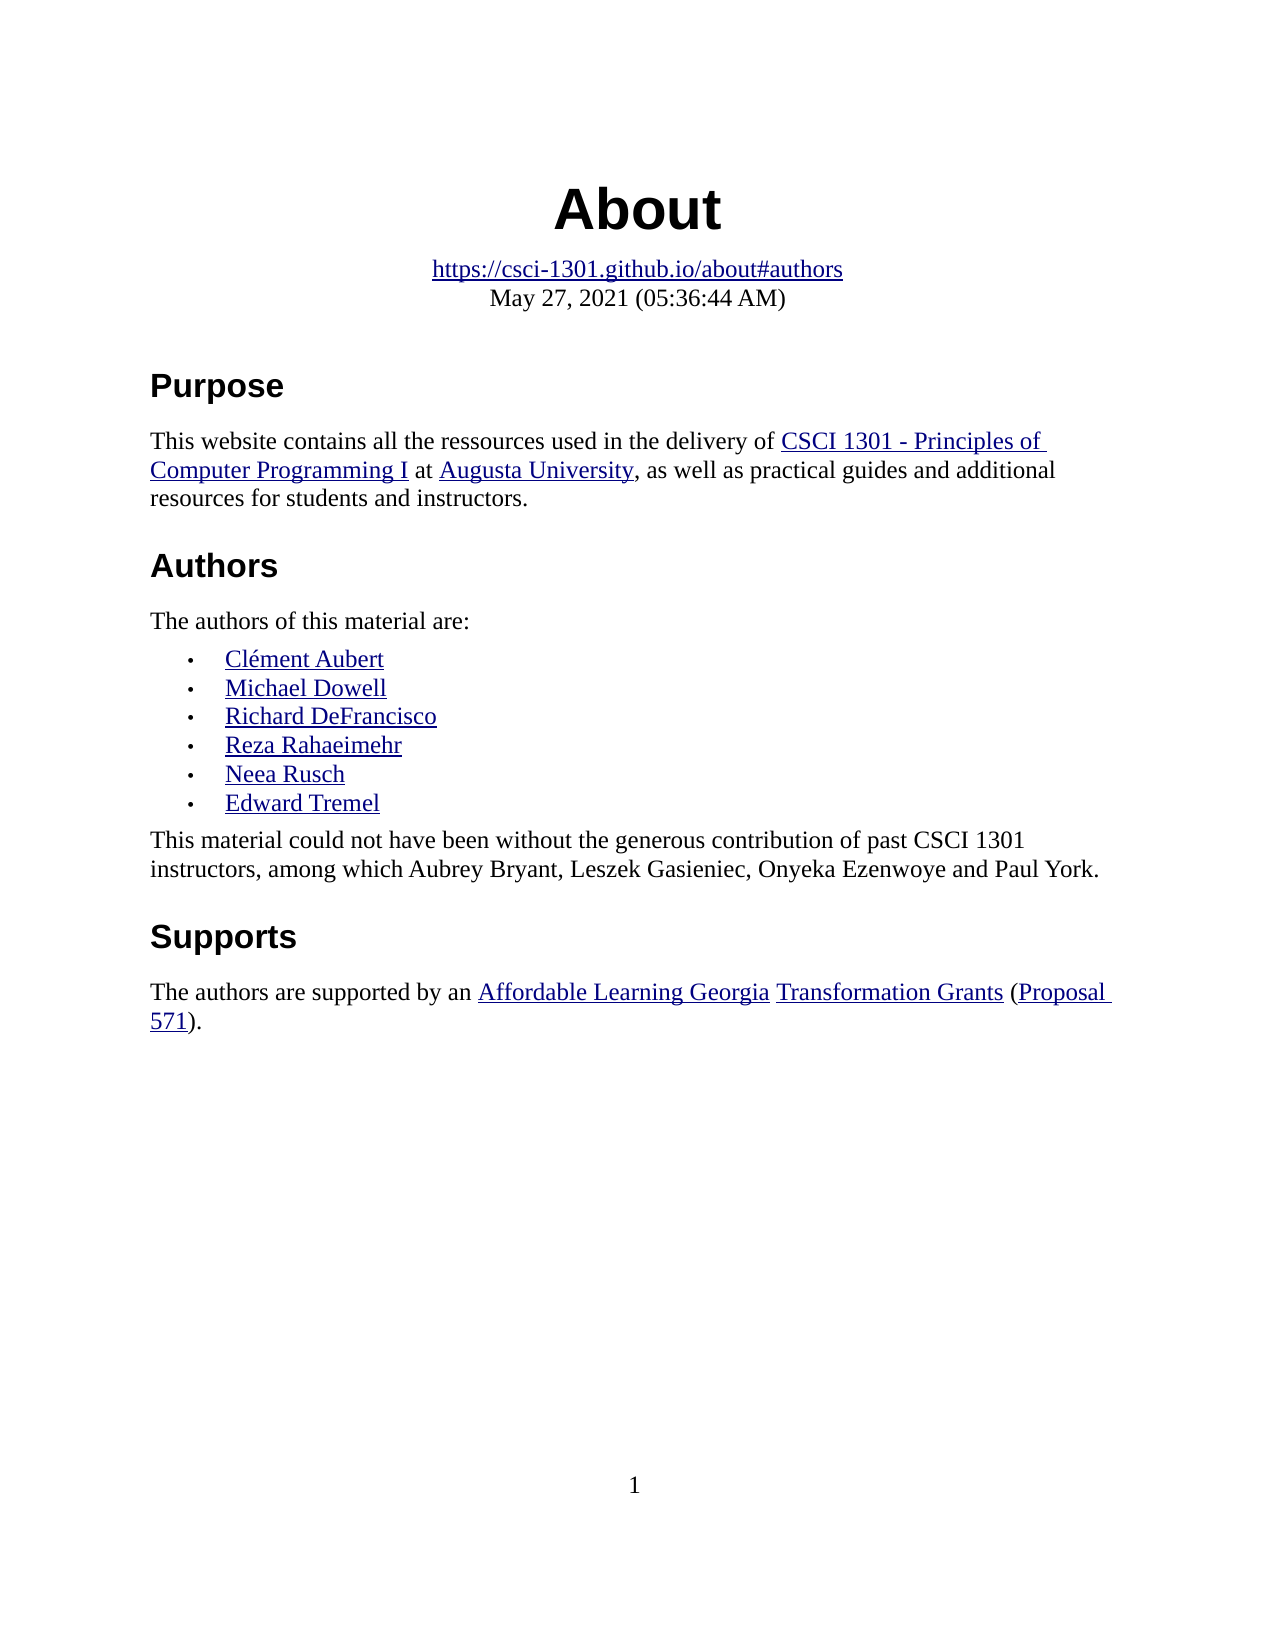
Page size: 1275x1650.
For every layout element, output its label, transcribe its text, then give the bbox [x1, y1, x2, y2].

text The authors of this material are: [150, 606, 1125, 635]
text The authors are supported by an Affordable Learning Georgia Transformation Grants (Proposal 571). [150, 977, 1125, 1034]
text May 27, 2021 (05:36:44 AM) [150, 283, 1125, 312]
subtitle Purpose [150, 366, 1125, 404]
list Richard DeFrancisco [187, 701, 1125, 730]
title About [150, 175, 1125, 242]
text This website contains all the ressources used in the delivery of CSCI 1301 - Principles of Computer Programming I at Augusta University, as well as practical guides and additional resources for students and instructors. [150, 426, 1125, 512]
subtitle Authors [150, 546, 1125, 585]
list Edward Tremel [187, 788, 1125, 816]
list Michael Dowell [187, 673, 1125, 701]
text This material could not have been without the generous contribution of past CSCI 1301 instructors, among which Aubrey Bryant, Leszek Gasieniec, Onyeka Ezenwoye and Paul York. [150, 825, 1125, 883]
subtitle Supports [150, 917, 1125, 956]
list Clément Aubert [187, 644, 1125, 673]
text https://csci-1301.github.io/about#authors [150, 254, 1125, 283]
list Neea Rusch [187, 759, 1125, 788]
list Reza Rahaeimehr [187, 730, 1125, 759]
